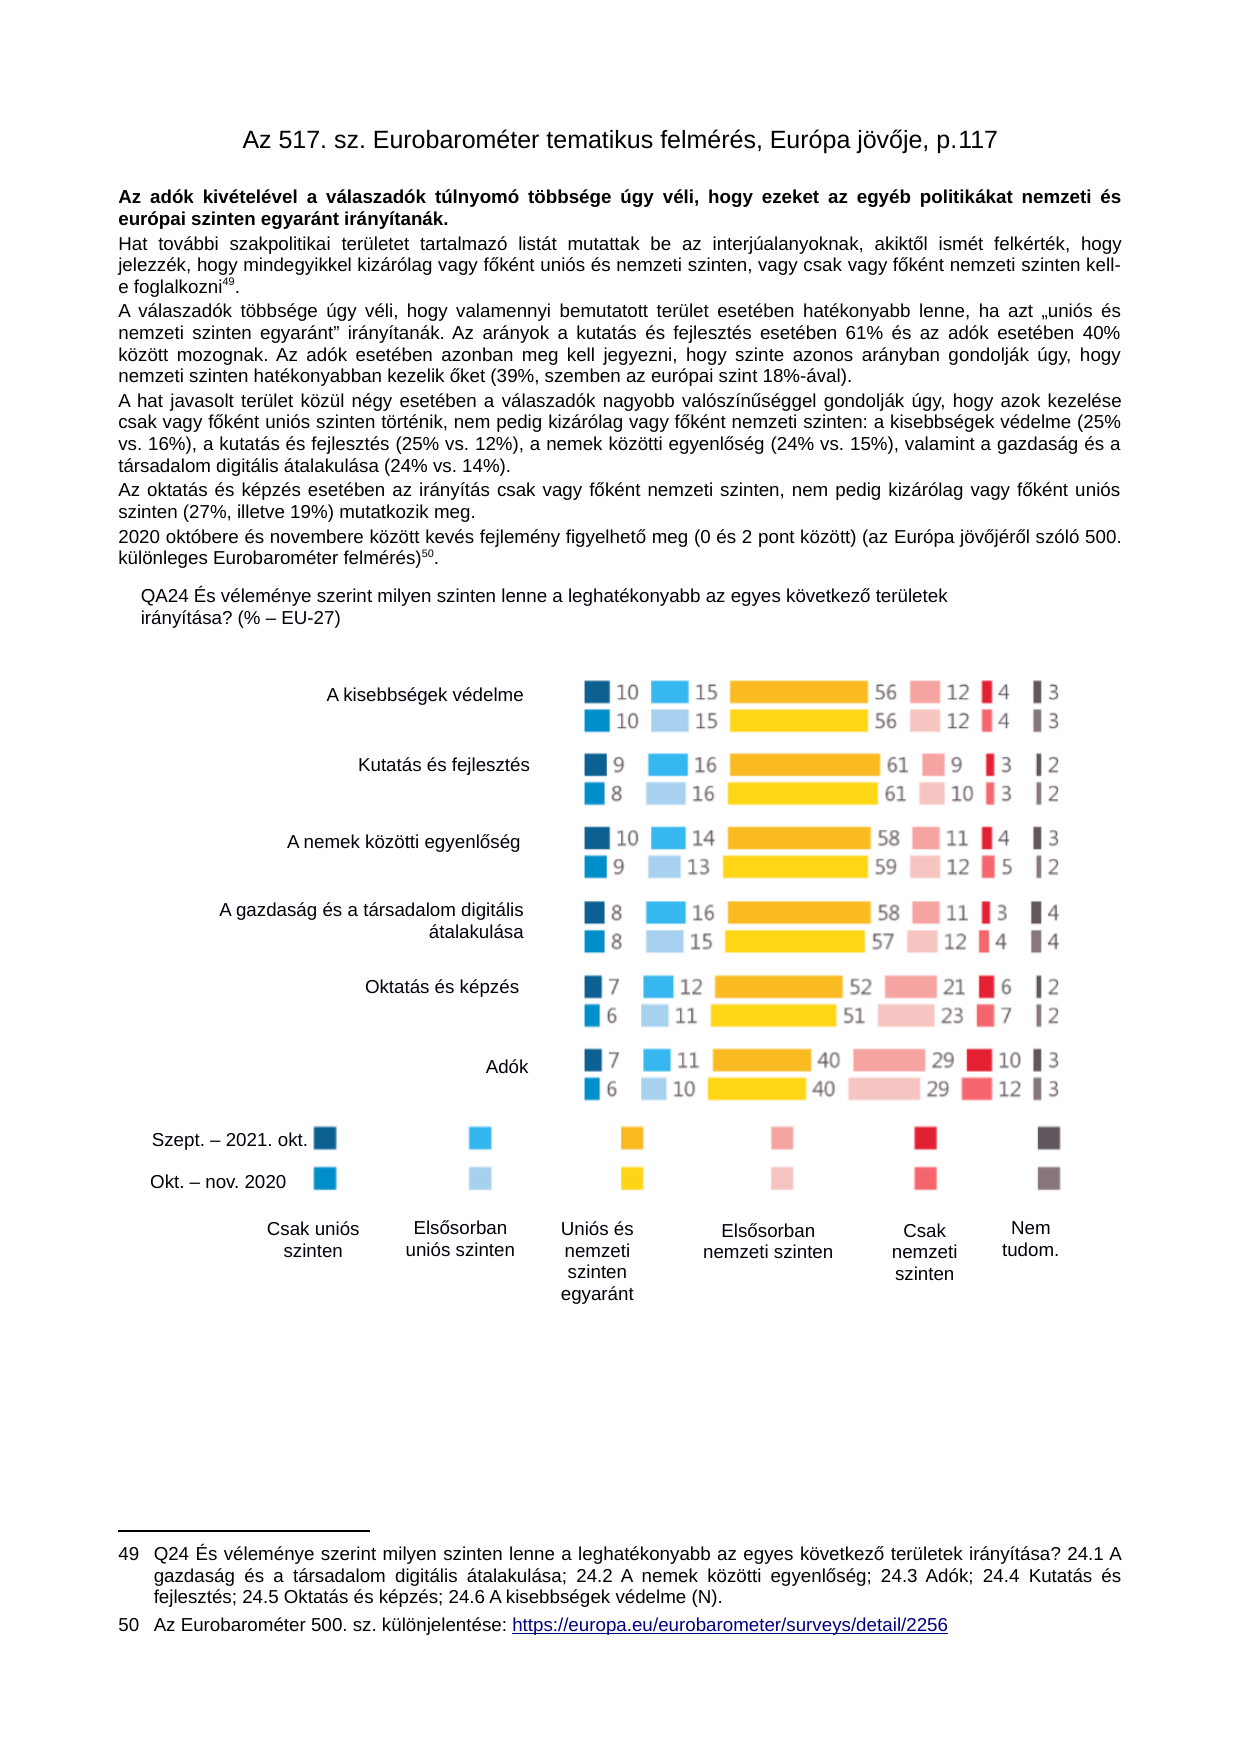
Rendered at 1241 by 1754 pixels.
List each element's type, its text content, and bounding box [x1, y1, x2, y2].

text Hat további szakpolitikai területet tartalmazó listát mutattak be az interjúalanyoknak, akiktől ismét felkérték, hogy jelezzék, hogy mindegyikkel kizárólag vagy főként uniós és nemzeti szinten, vagy csak vagy főként nemzeti szinten kell-e foglalkozni. [118, 232, 1122, 297]
text Q24 És véleménye szerint milyen szinten lenne a leghatékonyabb az egyes következő területek irányítása? 24.1 A gazdaság és a társadalom digitális átalakulása; 24.2 A nemek közötti egyenlőség; 24.3 Adók; 24.4 Kutatás és fejlesztés; 24.5 Oktatás és képzés; 24.6 A kisebbségek védelme (N). [118, 1543, 1122, 1608]
picture [303, 655, 1071, 1197]
text Az Eurobarométer 500. sz. különjelentése: https://europa.eu/eurobarometer/surveys/detail/2256 [118, 1614, 1122, 1636]
text A válaszadók többsége úgy véli, hogy valamennyi bemutatott terület esetében hatékonyabb lenne, ha azt „uniós és nemzeti szinten egyaránt” irányítanák. Az arányok a kutatás és fejlesztés esetében 61% és az adók esetében 40% között mozognak. Az adók esetében azonban meg kell jegyezni, hogy szinte azonos arányban gondolják úgy, hogy nemzeti szinten hatékonyabban kezelik őket (39%, szemben az európai szint 18%-ával). [118, 300, 1122, 387]
text A hat javasolt terület közül négy esetében a válaszadók nagyobb valószínűséggel gondolják úgy, hogy azok kezelése csak vagy főként uniós szinten történik, nem pedig kizárólag vagy főként nemzeti szinten: a kisebbségek védelme (25% vs. 16%), a kutatás és fejlesztés (25% vs. 12%), a nemek közötti egyenlőség (24% vs. 15%), valamint a gazdaság és a társadalom digitális átalakulása (24% vs. 14%). [118, 390, 1122, 476]
text 2020 októbere és novembere között kevés fejlemény figyelhető meg (0 és 2 pont között) (az Európa jövőjéről szóló 500. különleges Eurobarométer felmérés). [118, 526, 1122, 569]
text Az oktatás és képzés esetében az irányítás csak vagy főként nemzeti szinten, nem pedig kizárólag vagy főként uniós szinten (27%, illetve 19%) mutatkozik meg. [118, 479, 1122, 522]
text Az adók kivételével a válaszadók túlnyomó többsége úgy véli, hogy ezeket az egyéb politikákat nemzeti és európai szinten egyaránt irányítanák. [118, 186, 1122, 229]
